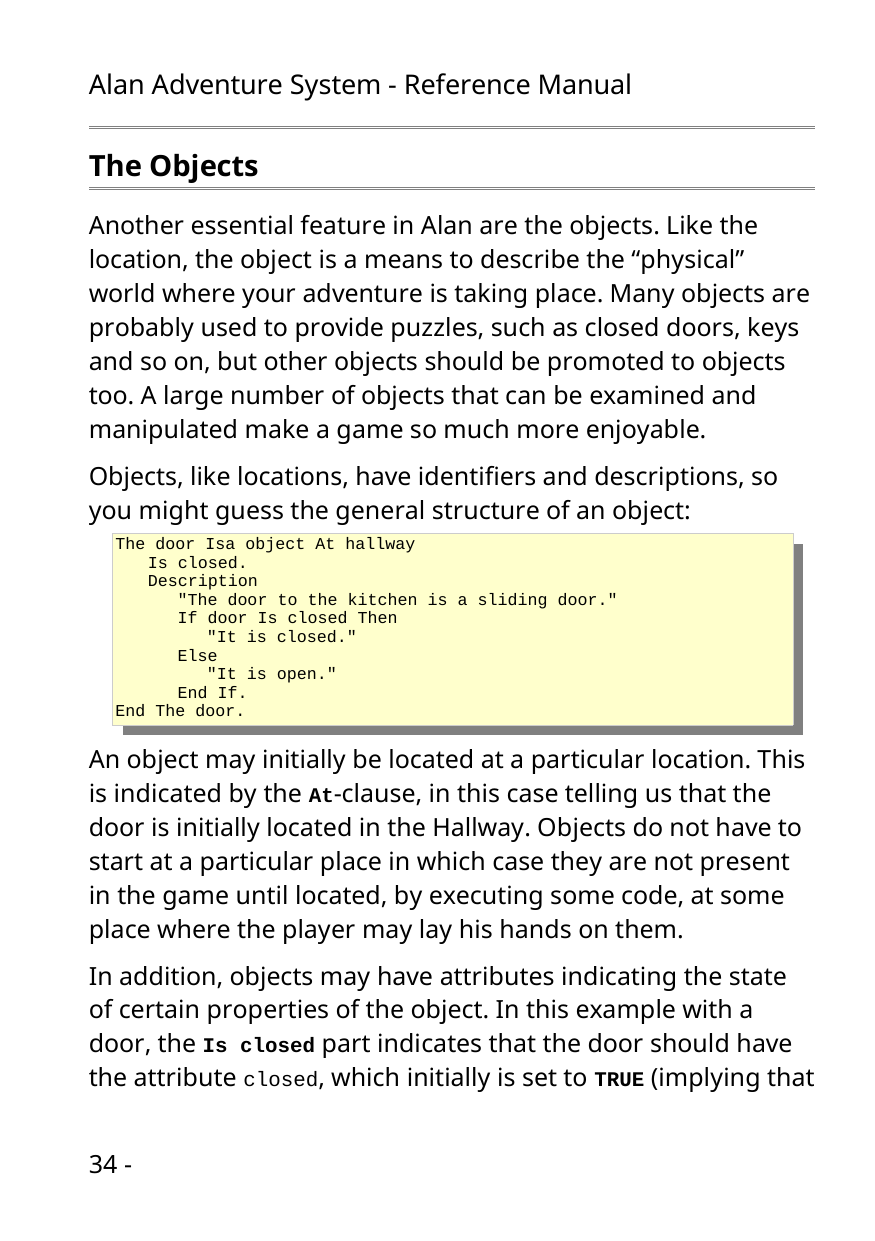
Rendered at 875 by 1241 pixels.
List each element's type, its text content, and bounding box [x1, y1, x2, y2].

text Another essential feature in Alan are the objects. Like the location, the object is a means to describe the “physical” world where your adventure is taking place. Many objects are probably used to provide puzzles, such as closed doors, keys and so on, but other objects should be promoted to objects too. A large number of objects that can be examined and manipulated make a game so much more enjoyable. [88, 208, 815, 446]
subtitle The Objects [88, 146, 815, 189]
text An object may initially be located at a particular location. This is indicated by the At-clause, in this case telling us that the door is initially located in the Hallway. Ob­jects do not have to start at a particular place in which case they are not present in the game until located, by executing some code, at some place where the player may lay his hands on them. [88, 742, 815, 946]
text In addition, objects may have attributes indicating the state of certain prop­erties of the object. In this example with a door, the Is closed part indi­cates that the door should have the attribute closed, which initially is set to TRUE (implying that [88, 958, 815, 1094]
text Objects, like locations, have identifiers and descriptions, so you might guess the general structure of an object: [88, 459, 815, 527]
text The door Isa object At hallway Is closed. Description "The door to the kitchen is a sliding door." If door Is closed Then "It is closed." Else "It is open." End If. End The door. [113, 534, 793, 725]
